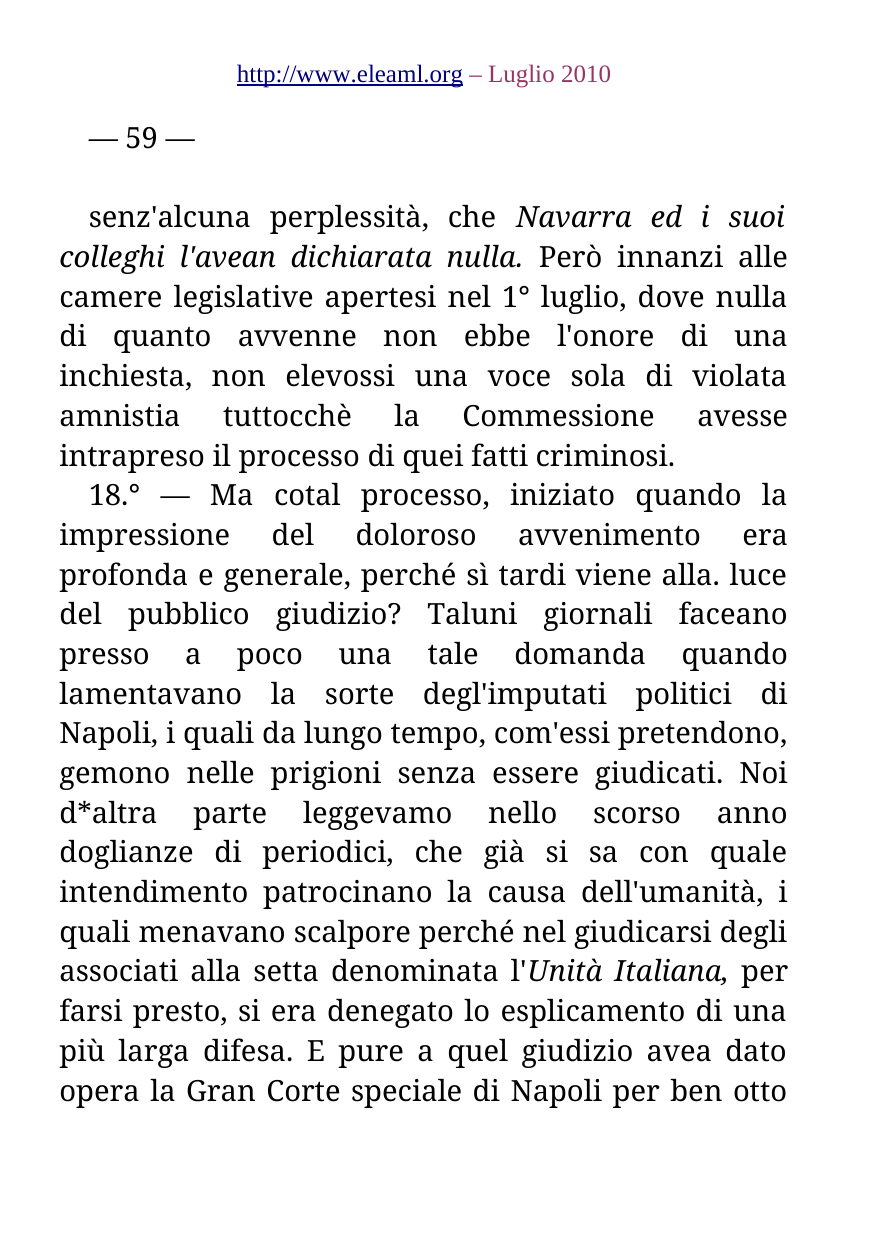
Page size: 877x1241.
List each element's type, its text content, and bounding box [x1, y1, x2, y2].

text — 59 — [59, 117, 788, 157]
text senz'alcuna perplessità, che Navarra ed i suoi colleghi l'avean dichiarata nulla. Però innanzi alle camere legislative apertesi nel 1° luglio, dove nulla di quanto avvenne non ebbe l'onore di una inchiesta, non elevossi una voce sola di violata amnistia tuttocchè la Commessione avesse intrapreso il processo di quei fatti criminosi. [59, 197, 788, 474]
text 18.° — Ma cotal processo, iniziato quando la impressione del doloroso avvenimento era profonda e generale, perché sì tardi viene alla. luce del pubblico giudizio? Taluni giornali faceano presso a poco una tale domanda quando lamentavano la sorte degl'imputati politici di Napoli, i quali da lungo tempo, com'essi pretendono, gemono nelle prigioni senza essere giudicati. Noi d*altra parte leggevamo nello scorso anno doglianze di periodici, che già si sa con quale intendimento patrocinano la causa dell'umanità, i quali menavano scalpore perché nel giudicarsi degli associati alla setta denominata l'Unità Italiana, per farsi presto, si era denegato lo esplicamento di una più larga difesa. E pure a quel giudizio avea dato opera la Gran Corte speciale di Napoli per ben otto [59, 474, 788, 1109]
